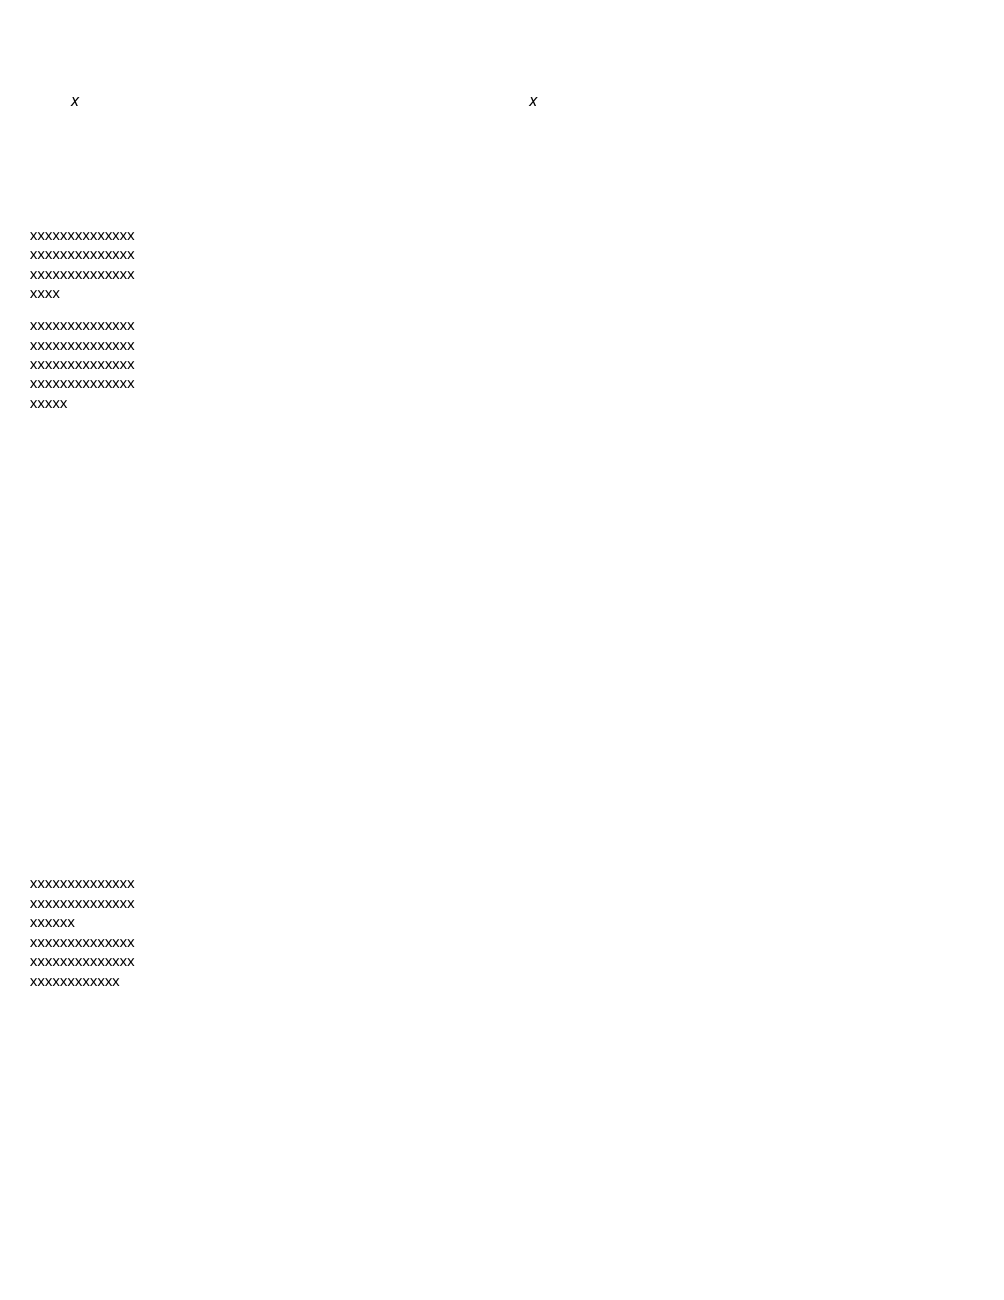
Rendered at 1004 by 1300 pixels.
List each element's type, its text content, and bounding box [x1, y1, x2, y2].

text xxxxxxxxxxxxxxxxxxxxxxxxxxxxxxxxxx xxxxxxxxxxxxxxxxxxxxxxxxxxxxxxxxxxxxxxxx [29, 873, 136, 990]
text xxxxxxxxxxxxxxxxxxxxxxxxxxxxxxxxxxxxxxxxxxxxxx [29, 224, 136, 302]
text xxxxxxxxxxxxxxxxxxxxxxxxxxxxxxxxxxxxxxxxxxxxxxxxxxxxxxxxxxxxx [29, 315, 136, 412]
